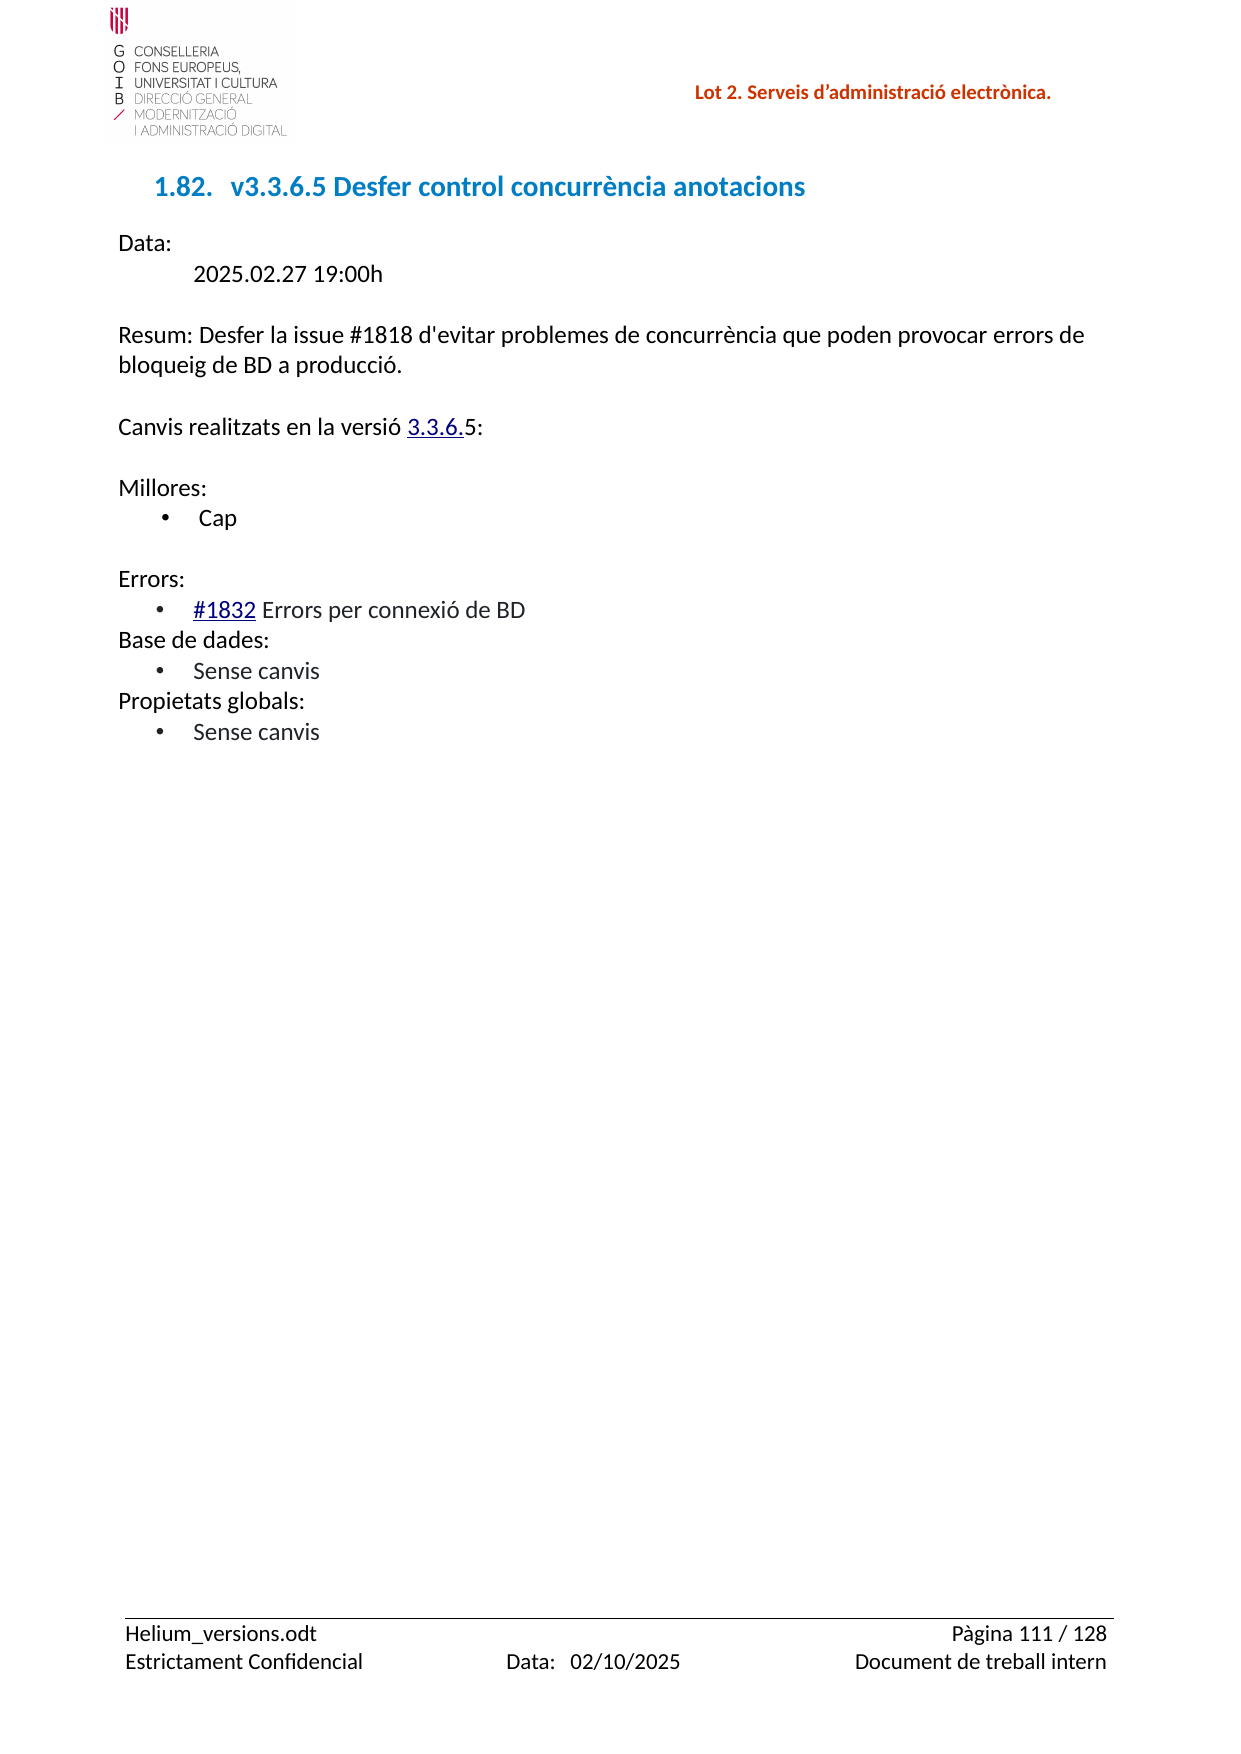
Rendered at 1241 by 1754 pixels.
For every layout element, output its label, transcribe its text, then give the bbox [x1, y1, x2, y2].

text Errors: [118, 563, 1122, 594]
list Sense canvis [156, 655, 1122, 685]
list Sense canvis [156, 716, 1122, 746]
list #1832 Errors per connexió de BD [156, 594, 1122, 624]
text Base de dades: [118, 624, 1122, 655]
text Millores: [118, 472, 1122, 502]
text Resum: Desfer la issue #1818 d'evitar problemes de concurrència que poden provocar errors de bloqueig de BD a producció. [118, 319, 1122, 380]
list Cap [161, 502, 1122, 533]
text Propietats globals: [118, 685, 1122, 716]
subtitle v3.3.6.5 Desfer control concurrència anotacions [153, 168, 1122, 204]
picture [100, 0, 297, 144]
text Data: [118, 228, 1122, 258]
text Canvis realitzats en la versió 3.3.6.5: [118, 411, 1122, 441]
text 2025.02.27 19:00h [118, 258, 1122, 289]
